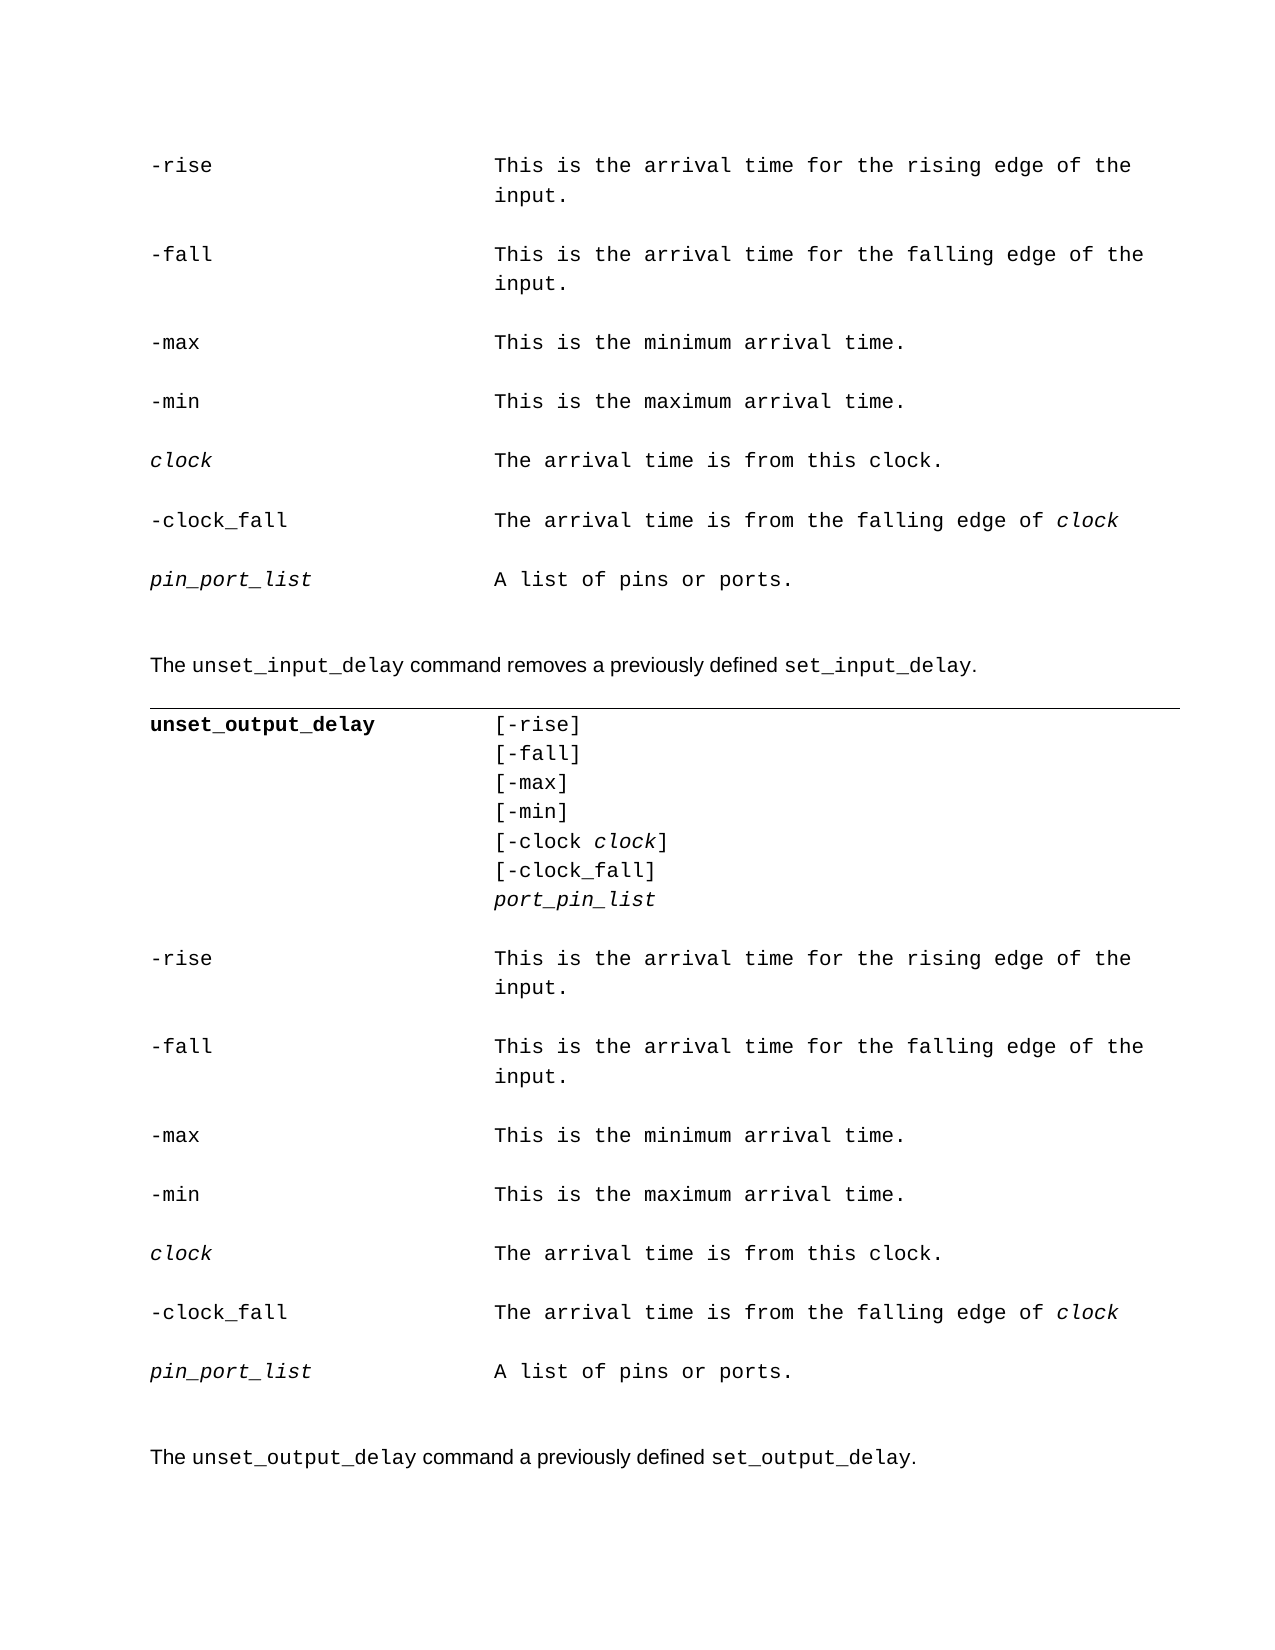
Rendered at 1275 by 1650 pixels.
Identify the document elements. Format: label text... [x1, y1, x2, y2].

table_cell -max [150, 1119, 494, 1178]
table_cell clock [150, 1238, 494, 1297]
text The unset_output_delay command a previously defined set_output_delay. [150, 1445, 1180, 1471]
table_cell This is the arrival time for the falling edge of the input. [494, 238, 1180, 327]
table_cell This is the minimum arrival time. [494, 327, 1180, 386]
table_cell The arrival time is from this clock. [494, 1238, 1180, 1297]
table_header unset_output_delay [150, 709, 494, 943]
table_cell The arrival time is from the falling edge of clock [494, 504, 1180, 563]
table_cell -min [150, 1179, 494, 1238]
table_cell -fall [150, 1031, 494, 1119]
table_cell pin_port_list [150, 1356, 494, 1415]
table_cell -clock_fall [150, 504, 494, 563]
table_cell The arrival time is from this clock. [494, 445, 1180, 504]
text The unset_input_delay command removes a previously defined set_input_delay. [150, 652, 1180, 678]
table_cell A list of pins or ports. [494, 563, 1180, 622]
table_cell This is the arrival time for the rising edge of the input. [494, 943, 1180, 1031]
table_cell -clock_fall [150, 1297, 494, 1356]
table_cell This is the arrival time for the rising edge of the input. [494, 150, 1180, 238]
table_header [-rise] [-fall] [-max] [-min] [-clock clock] [-clock_fall] port_pin_list [494, 709, 1180, 943]
table_cell The arrival time is from the falling edge of clock [494, 1297, 1180, 1356]
table_cell -min [150, 386, 494, 445]
table_cell -rise [150, 150, 494, 238]
table_cell This is the arrival time for the falling edge of the input. [494, 1031, 1180, 1119]
table_cell This is the maximum arrival time. [494, 386, 1180, 445]
table_cell This is the maximum arrival time. [494, 1179, 1180, 1238]
table_cell -rise [150, 943, 494, 1031]
table_cell -max [150, 327, 494, 386]
table_cell clock [150, 445, 494, 504]
table_cell -fall [150, 238, 494, 327]
table_cell A list of pins or ports. [494, 1356, 1180, 1415]
table_cell This is the minimum arrival time. [494, 1119, 1180, 1178]
table_cell pin_port_list [150, 563, 494, 622]
